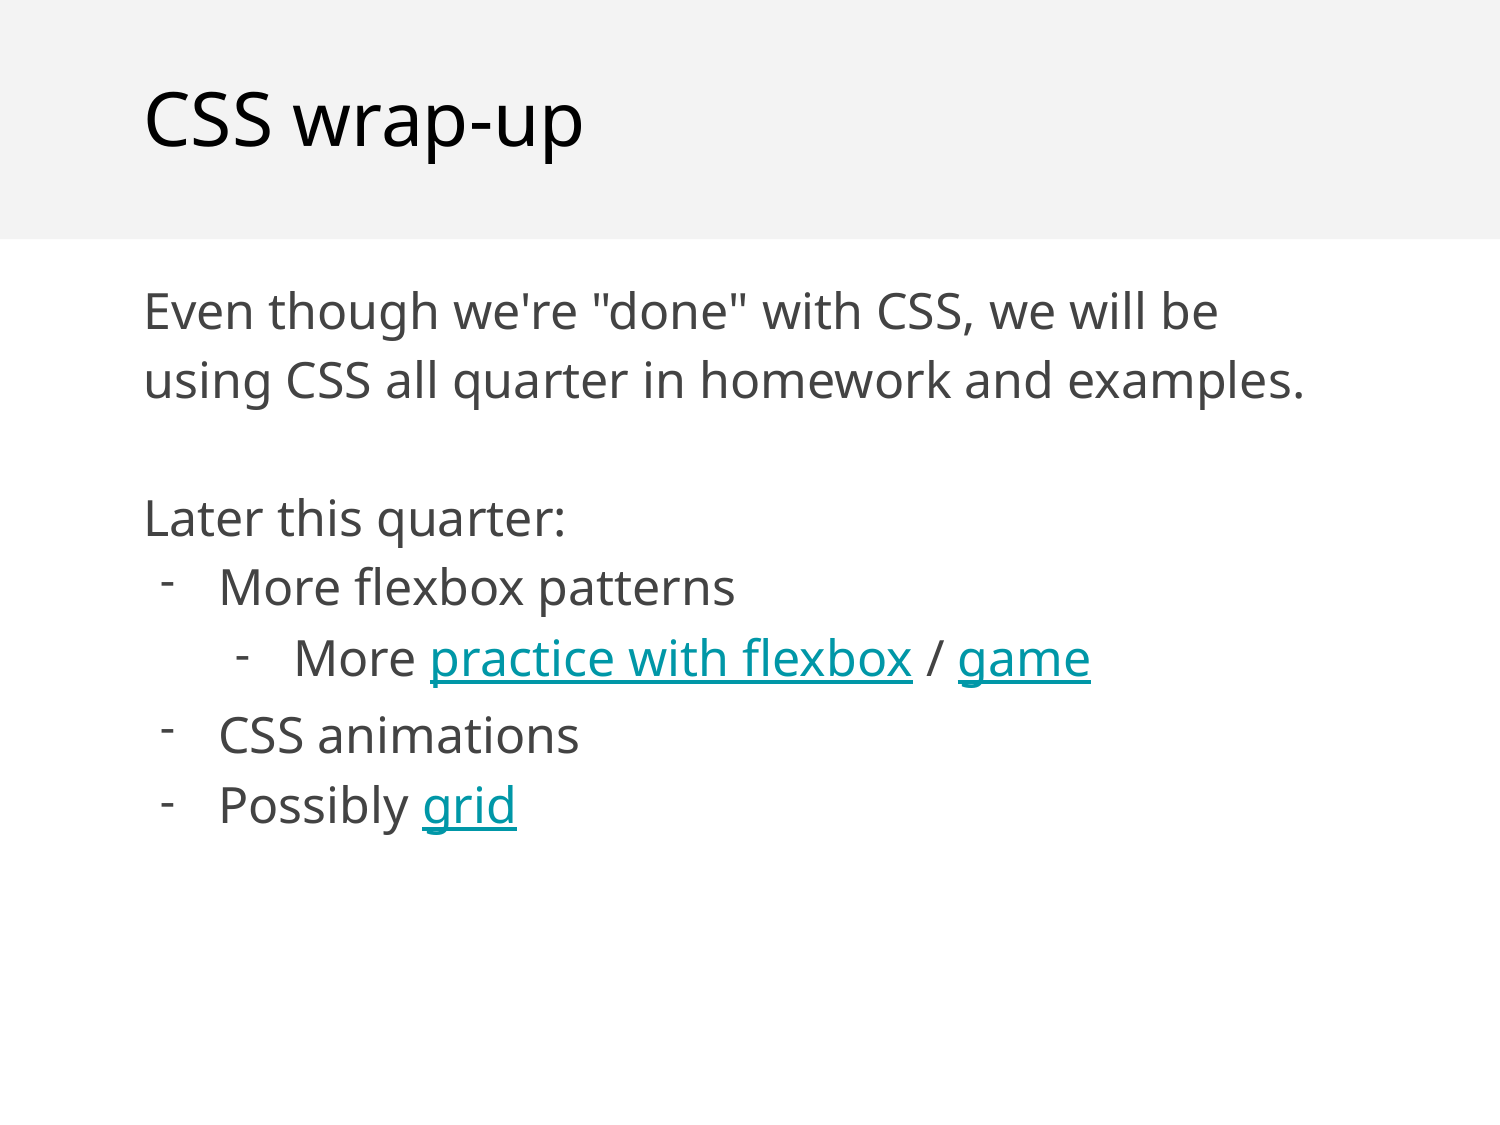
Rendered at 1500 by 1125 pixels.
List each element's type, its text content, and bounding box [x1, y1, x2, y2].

list Even though we're "done" with CSS, we will be using CSS all quarter in homework and examples. Later this quarter: More flexbox patterns More practice with flexbox / game CSS animations Possibly grid [128, 255, 1372, 1004]
title CSS wrap-up [128, 56, 1372, 183]
